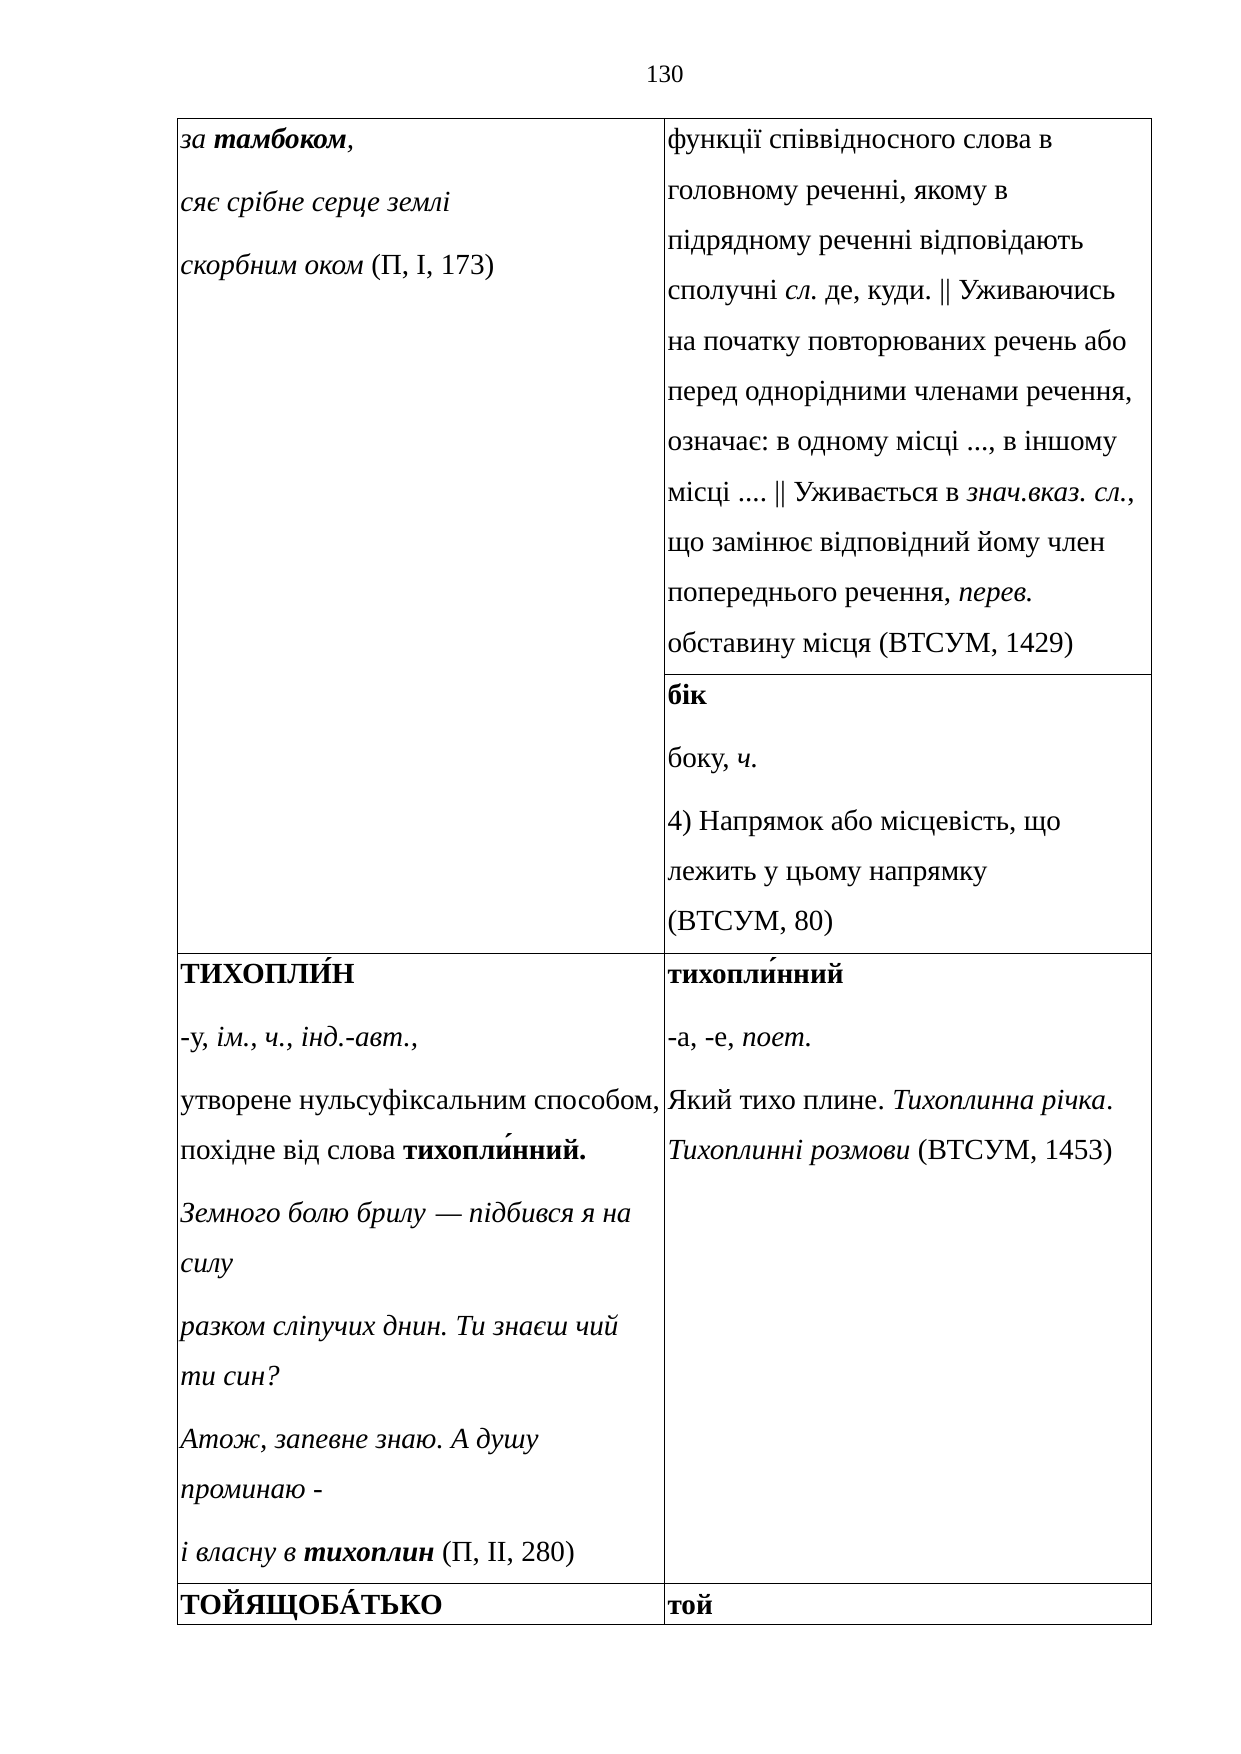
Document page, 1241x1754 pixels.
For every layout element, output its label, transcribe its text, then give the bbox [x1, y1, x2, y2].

table_cell ТИХОПЛИ́Н -у, ім., ч., інд.-авт., утворене нульсуфіксальним способом, похідне від слова тихопли́нний. Земного болю брилу — підбився я на силу разком сліпучих днин. Ти знаєш чий ти син? Атож, запевне знаю. А душу проминаю - і власну в тихоплин (П, ІІ, 280) [178, 954, 664, 1583]
table_cell бік боку, ч. 4) Напрямок або місцевість, що лежить у цьому напрямку (ВТСУМ, 80) [665, 675, 1151, 953]
table_cell функції співвідносного слова в головному реченні, якому в підрядному реченні відповідають сполучні сл. де, куди. || Уживаючись на початку повторюваних речень або перед однорідними членами речення, означає: в одному місці ..., в іншому місці .... || Уживається в знач.вказ. сл., що замінює відповідний йому член попереднього речення, перев. обставину місця (ВТСУМ, 1429) [665, 119, 1151, 674]
table_cell ТОЙЯЩОБÁТЬКО [178, 1584, 664, 1623]
table_cell за тамбоком, сяє срібне серце землі скорбним оком (П, І, 173) [178, 119, 664, 953]
table_cell той [665, 1584, 1151, 1623]
table_cell тихопли́нний -а, -е, поет. Який тихо плине. Тихоплинна річка. Тихоплинні розмови (ВТСУМ, 1453) [665, 954, 1151, 1583]
